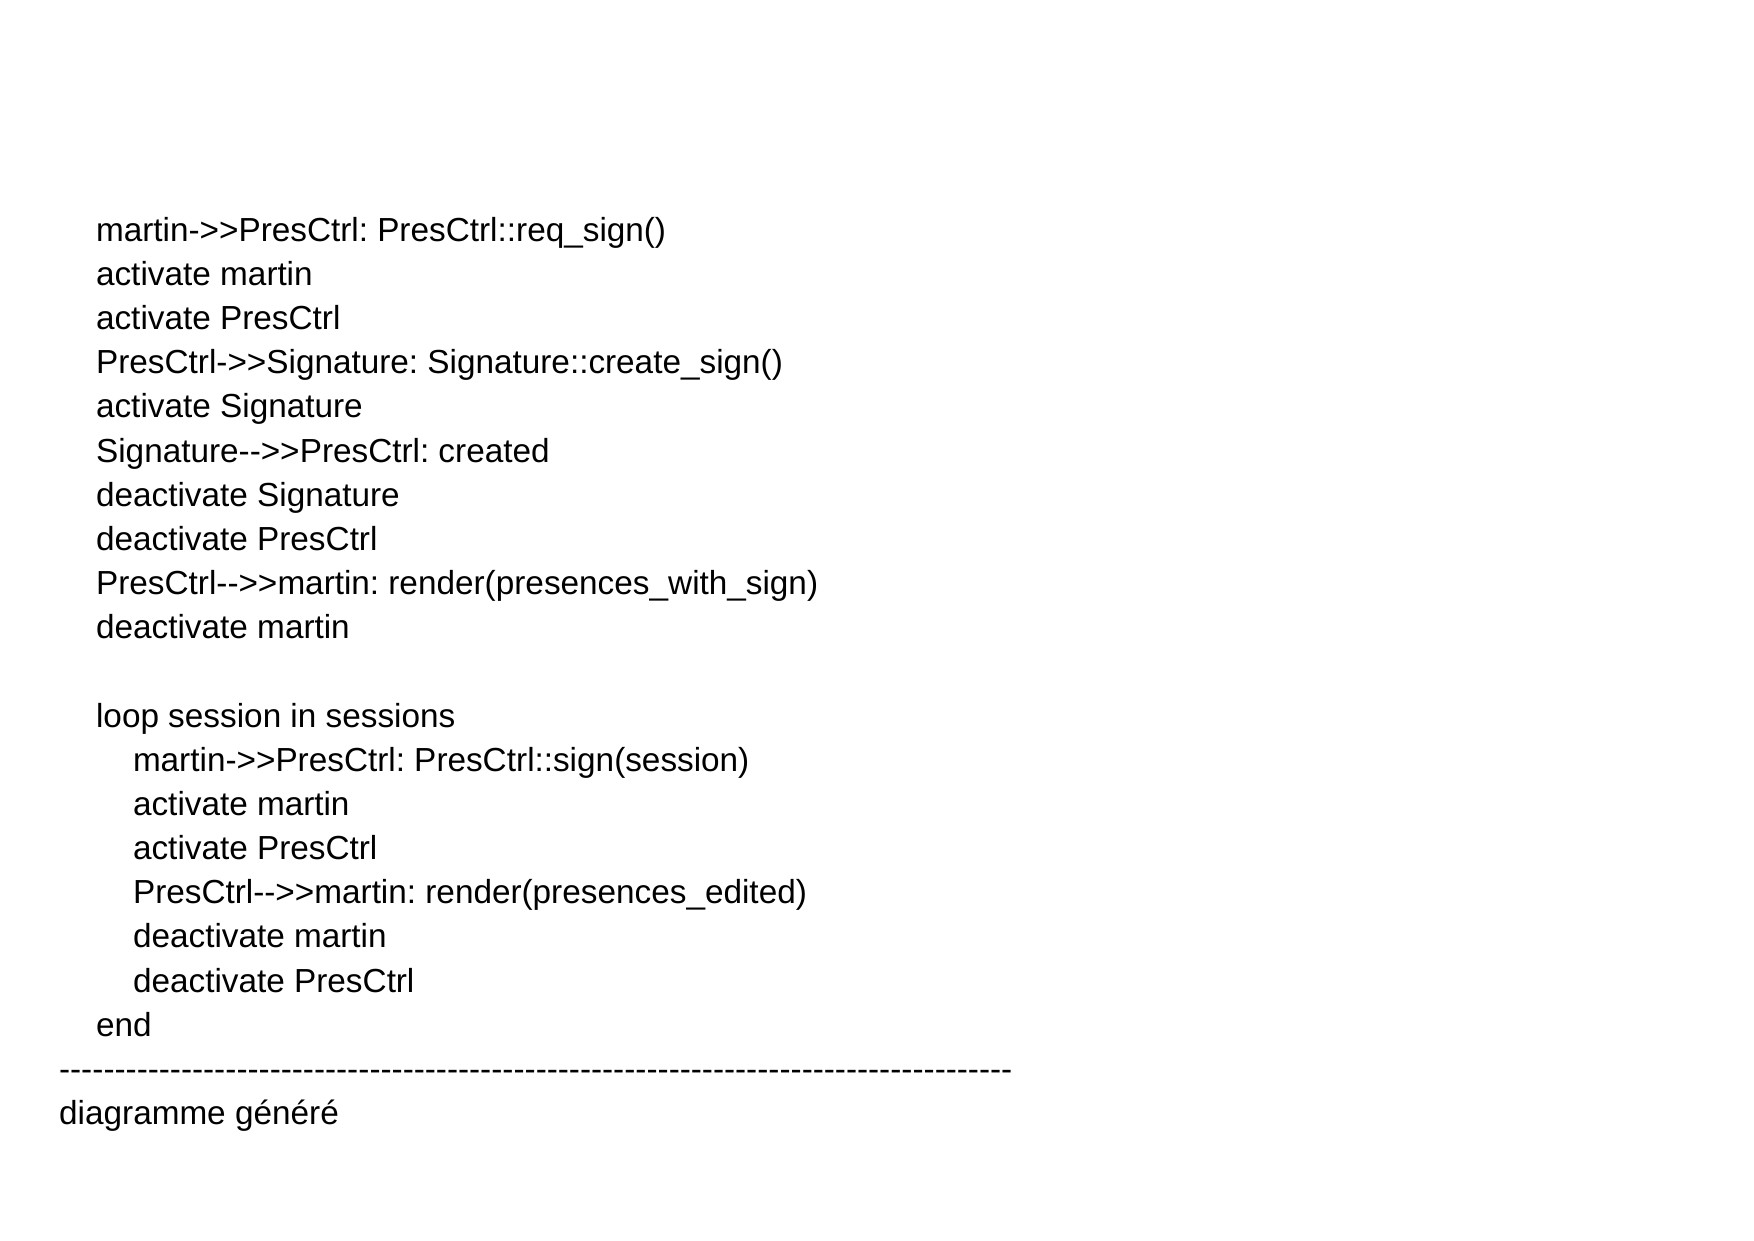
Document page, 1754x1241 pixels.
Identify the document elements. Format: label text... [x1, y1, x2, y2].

text activate martin [59, 784, 1695, 822]
text Signature-->>PresCtrl: created [59, 431, 1695, 469]
text -------------------------------------------------------------------------------------- [59, 1049, 1695, 1087]
text PresCtrl-->>martin: render(presences_edited) [59, 872, 1695, 911]
text deactivate PresCtrl [59, 961, 1695, 999]
text activate martin [59, 254, 1695, 292]
text activate PresCtrl [59, 828, 1695, 867]
text martin->>PresCtrl: PresCtrl::req_sign() [59, 210, 1695, 248]
text activate Signature [59, 386, 1695, 425]
text deactivate martin [59, 607, 1695, 646]
text PresCtrl-->>martin: render(presences_with_sign) [59, 563, 1695, 602]
text end [59, 1005, 1695, 1043]
text deactivate Signature [59, 475, 1695, 513]
text deactivate PresCtrl [59, 519, 1695, 557]
text deactivate martin [59, 916, 1695, 955]
text PresCtrl->>Signature: Signature::create_sign() [59, 342, 1695, 381]
text diagramme généré [59, 1093, 1695, 1132]
text martin->>PresCtrl: PresCtrl::sign(session) [59, 740, 1695, 778]
text loop session in sessions [59, 696, 1695, 734]
text activate PresCtrl [59, 298, 1695, 337]
